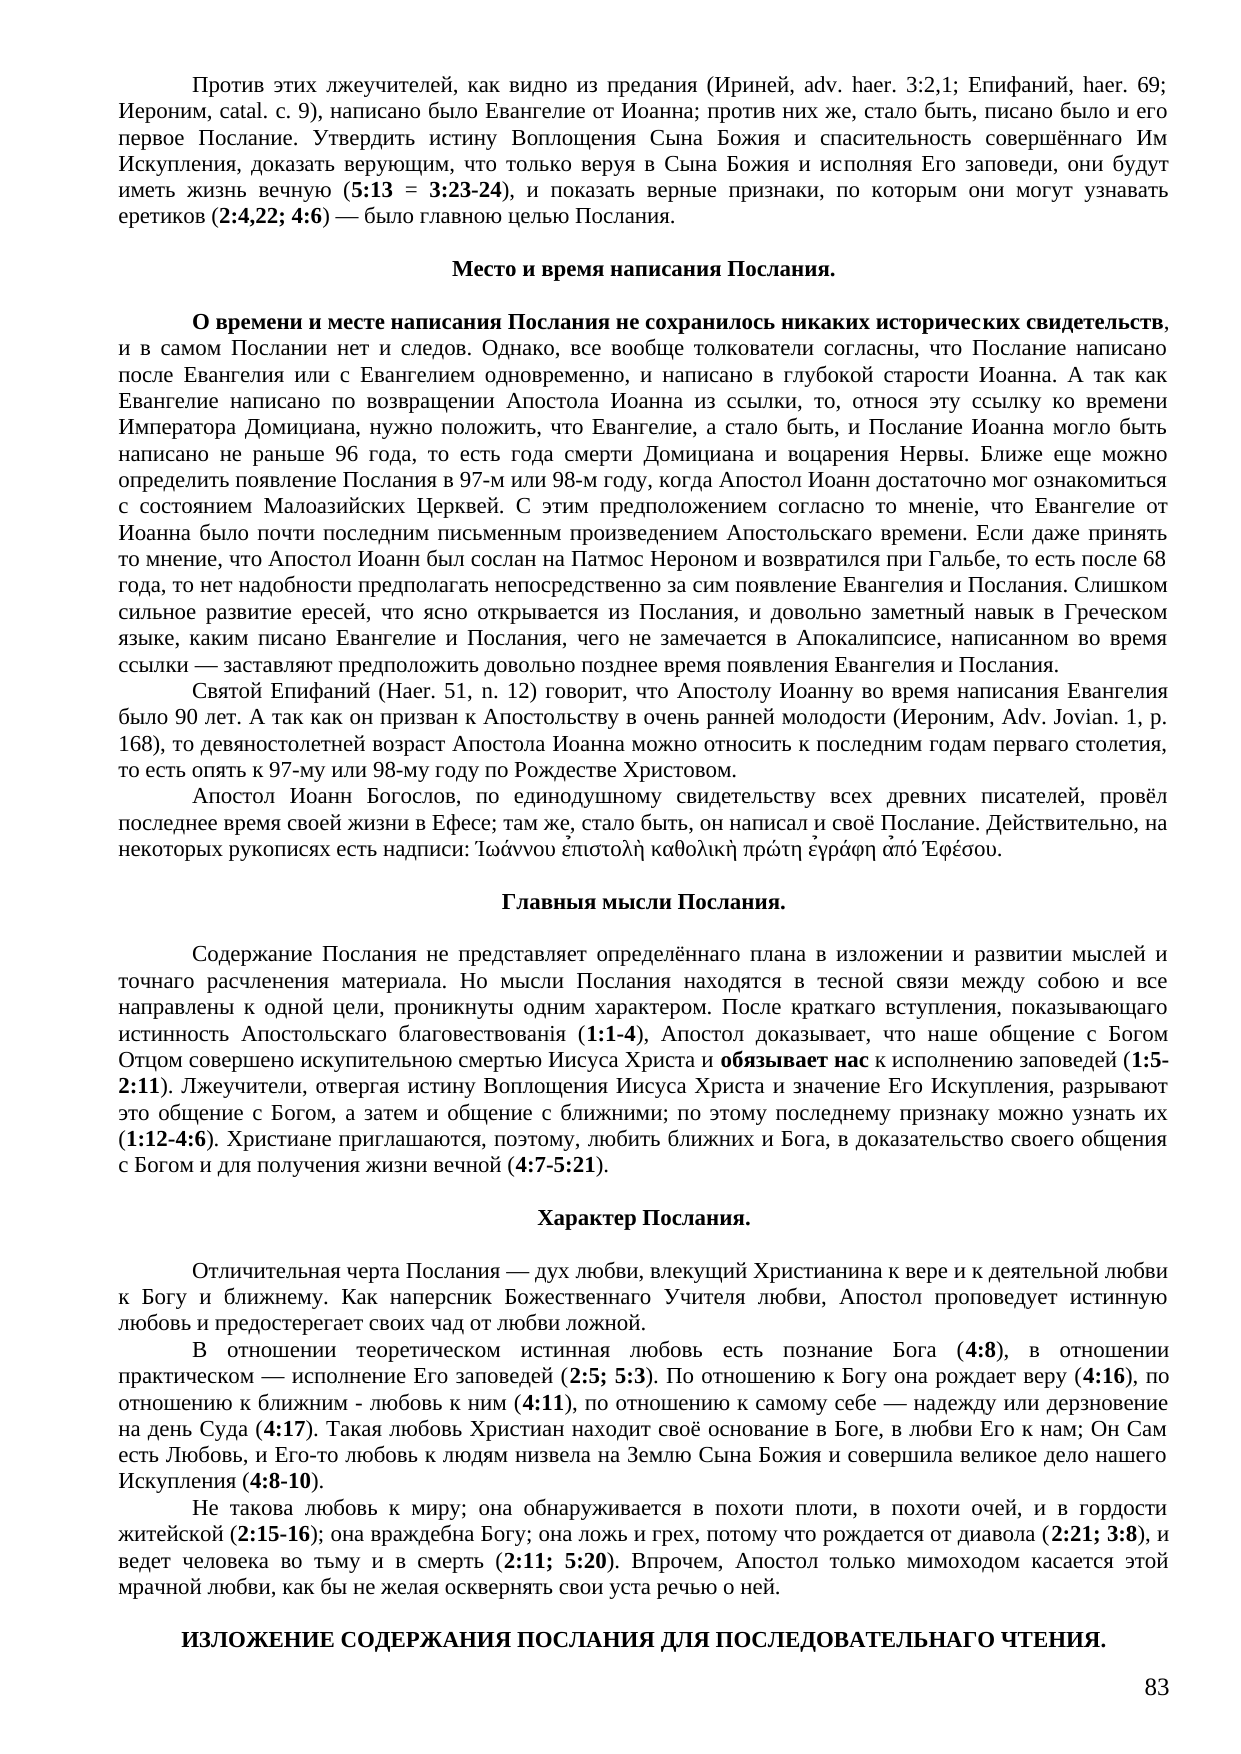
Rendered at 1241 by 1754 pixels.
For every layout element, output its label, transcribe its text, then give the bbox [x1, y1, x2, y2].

text Место и время написания Послания. [118, 255, 1169, 282]
text Характер Послания. [118, 1204, 1169, 1230]
text О времени и месте написания Послания не сохранилось никаких историчес­ких свидетельств, и в самом Послании нет и следов. Однако, все вообще толкователи согласны, что Послание написано после Евангелия или с Евангелием одновременно, и написано в глубокой старости Иоанна. А так как Евангелие написано по возвращении Апостола Иоанна из ссылки, то, относя эту ссылку ко времени Императора Домициана, нужно положить, что Евангелие, а стало быть, и Послание Иоанна могло быть написано не раньше 96 года, то есть года смерти Домициана и воцарения Нервы. Ближе еще можно определить появление Послания в 97-м или 98-м году, когда Апостол Иоанн достаточно мог ознакомиться с состоянием Малоазийских Церквей. С этим предположением согласно то мненіе, что Евангелие от Иоанна было почти последним письменным произведением Апостольскаго времени. Если даже принять то мнение, что Апостол Иоанн был сослан на Патмос Нероном и возвратился при Гальбе, то есть после 68 года, то нет надобно­сти предполагать непосредственно за сим появление Евангелия и Послания. Слишком сильное развитие ересей, что ясно открывается из Послания, и довольно заметный навык в Греческом языке, каким писано Евангелие и Послания, чего не замечается в Апокалипсисе, написанном во время ссыл­ки — заставляют предположить довольно позднее время появления Евангелия и Послания. [118, 308, 1169, 677]
text ИЗЛОЖЕНИЕ СОДЕРЖАНИЯ ПОСЛАНИЯ ДЛЯ ПОСЛЕДОВАТЕЛЬНАГО ЧТЕНИЯ. [118, 1626, 1169, 1652]
text Против этих лжеучителей, как видно из предания (Ириней, adv. haer. 3:2,1; Епифаний, haer. 69; Иероним, catal. с. 9), написано было Евангелие от Иоанна; против них же, стало быть, писано было и его первое Послание. Утвердить истину Воплощения Сына Божия и спасительность совершённаго Им Искупления, доказать верующим, что только веруя в Сына Божия и ис­полняя Его заповеди, они будут иметь жизнь вечную (5:13 = 3:23-24), и по­казать верные признаки, по которым они могут узнавать еретиков (2:4,22; 4:6) — было главною целью Послания. [118, 71, 1169, 229]
text В отношении теоретическом истинная любовь есть познание Бога (4:8), в отношении практическом — исполнение Его заповедей (2:5; 5:3). По отношению к Богу она рождает веру (4:16), по отношению к ближним - любовь к ним (4:11), по отношению к самому себе — надежду или дерзновение на день Суда (4:17). Такая любовь Христиан находит своё основание в Боге, в любви Его к нам; Он Сам есть Любовь, и Его-то любовь к людям низвела на Землю Сына Божия и совершила великое дело нашего Искупления (4:8-10). [118, 1336, 1169, 1494]
text Святой Епифаний (Haer. 51, n. 12) говорит, что Апостолу Иоанну во время написания Евангелия было 90 лет. А так как он призван к Апостольству в очень ранней молодости (Иероним, Adv. Jovian. 1, р. 168), то девяностолетней возраст Апостола Иоанна можно относить к последним годам перваго столетия, то есть опять к 97-му или 98-му году по Рождестве Христовом. [118, 677, 1169, 782]
text Отличительная черта Послания — дух любви, влекущий Христианина к вере и к деятельной любви к Богу и ближнему. Как наперсник Божественнаго Учителя любви, Апостол проповедует истинную любовь и предостерегает своих чад от любви ложной. [118, 1257, 1169, 1336]
text Главныя мысли Послания. [118, 888, 1169, 914]
text Содержание Послания не представляет определённаго плана в изложении и развитии мыслей и точнаго расчленения материала. Но мысли Послания находятся в тесной связи между собою и все направлены к одной цели, проникнуты одним характером. После краткаго вступления, показывающаго истинность Апостольскаго благовествованія (1:1-4), Апостол доказывает, что наше общение с Богом Отцом совершено искупительною смертью Иисуса Христа и обязывает нас к исполнению заповедей (1:5-2:11). Лжеучители, от­вергая истину Воплощения Иисуса Христа и значение Его Искупления, разрывают это общение с Богом, а затем и общение с ближними; по этому последнему признаку можно узнать их (1:12-4:6). Христиане приглашаются, поэтому, любить ближних и Бога, в доказательство своего общения с Богом и для получения жизни вечной (4:7-5:21). [118, 941, 1169, 1178]
text Не такова любовь к миру; она обнаруживается в похоти плоти, в похоти очей, и в гордости житейской (2:15-16); она враждебна Богу; она ложь и грех, потому что рождается от диавола (2:21; 3:8), и ведет человека во тьму и в смерть (2:11; 5:20). Впрочем, Апостол только мимоходом касается этой мрачной любви, как бы не желая осквернять свои уста речью о ней. [118, 1494, 1169, 1599]
text Апостол Иоанн Богослов, по единодушному свидетельству всех древних писателей, провёл последнее время своей жизни в Ефесе; там же, стало быть, он написал и своё Послание. Действительно, на некоторых рукописях есть надписи: Ίωάννου ε̉πιστολὴ καθολικὴ πρώτη ε̉γράφη α̉πό Έφέσου. [118, 782, 1169, 861]
